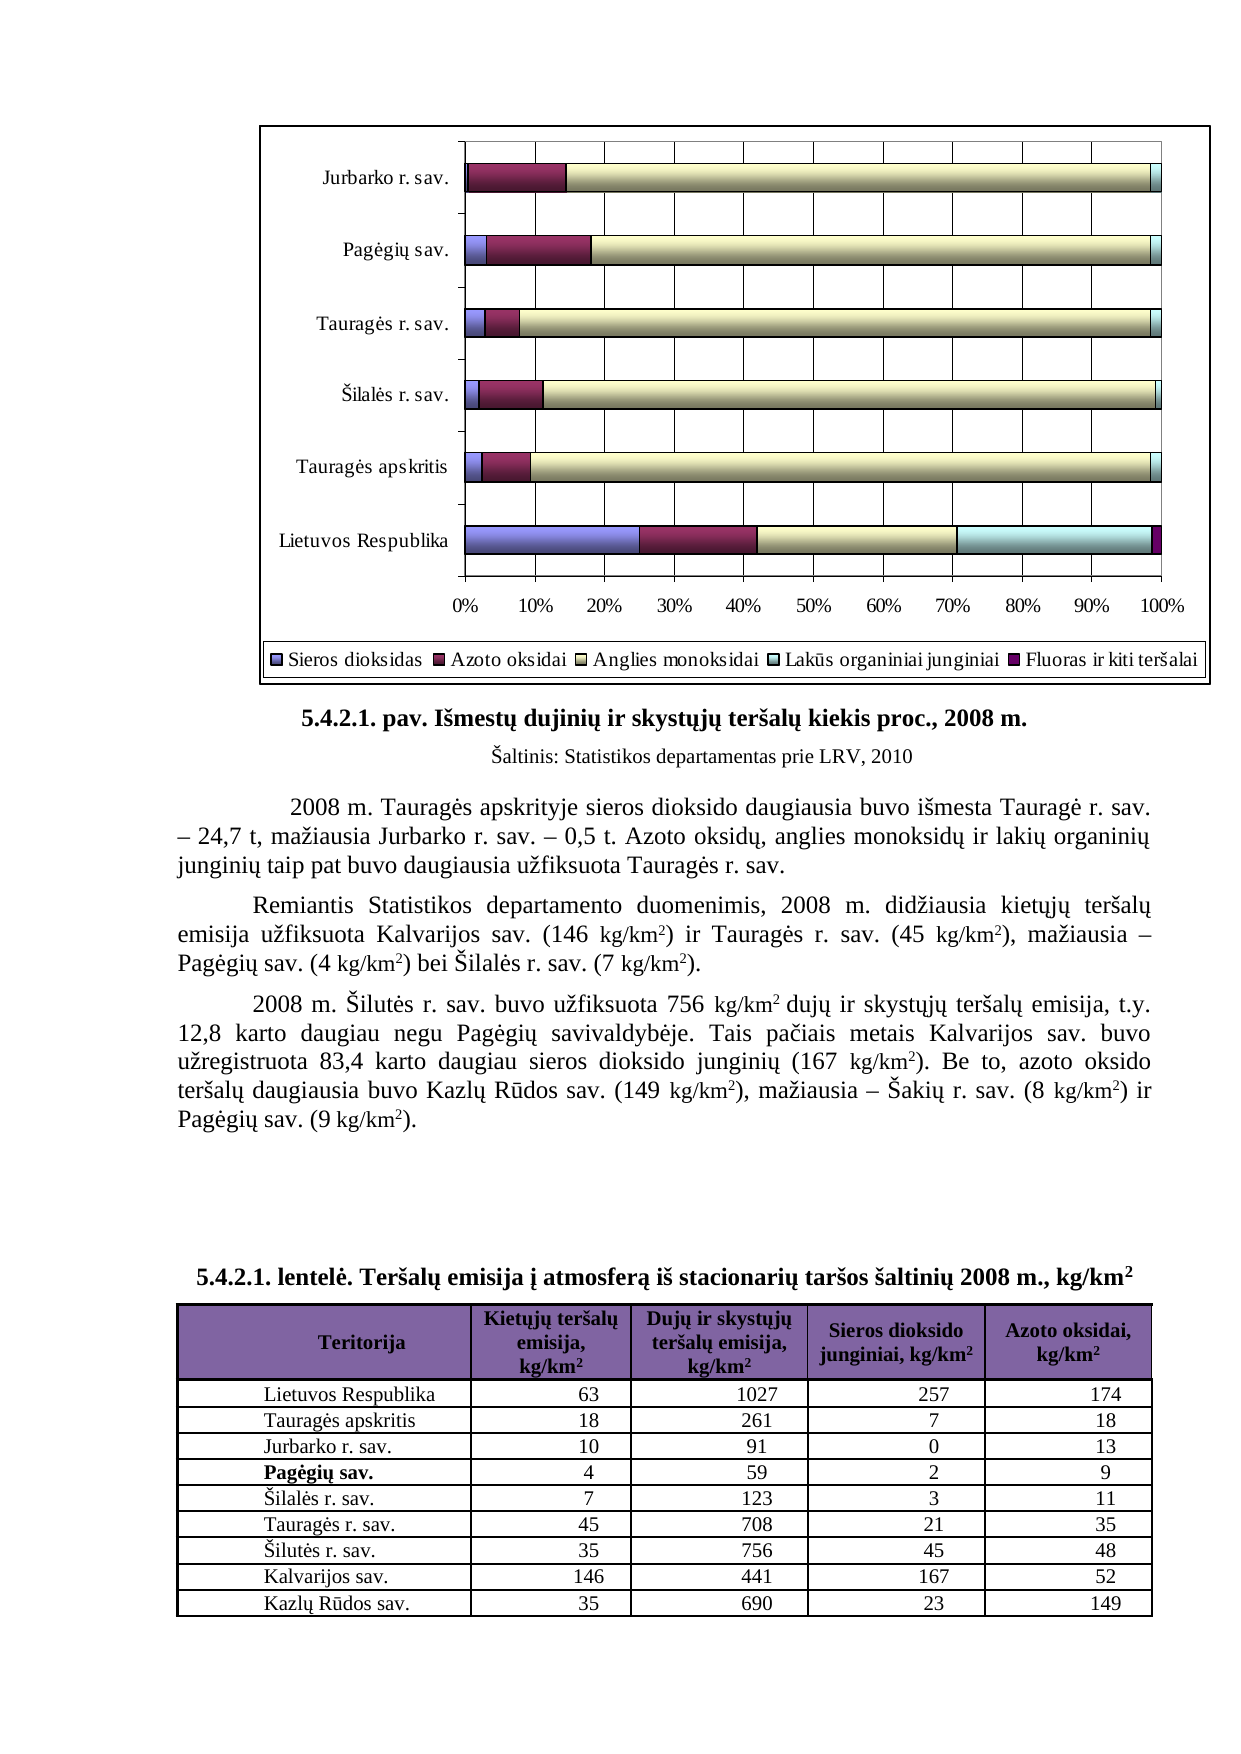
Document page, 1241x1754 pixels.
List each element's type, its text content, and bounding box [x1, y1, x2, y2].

table_cell 9 [986, 1460, 1151, 1484]
table_cell 2 [809, 1460, 984, 1484]
text 5.4.2.1. lentelė. Teršalų emisija į atmosferą iš stacionarių taršos šaltinių 2008 m., kg/km2 [177, 1262, 1152, 1291]
table_cell 7 [809, 1408, 984, 1432]
table_cell Pagėgių sav. [179, 1460, 470, 1484]
text 5.4.2.1. pav. Išmestų dujinių ir skystųjų teršalų kiekis proc., 2008 m. [177, 703, 1152, 732]
table_cell 91 [632, 1434, 807, 1458]
table_cell 167 [809, 1565, 984, 1588]
table_cell 257 [809, 1381, 984, 1406]
table_cell Kalvarijos sav. [179, 1565, 470, 1588]
table_cell 1027 [632, 1381, 807, 1406]
table_cell 4 [472, 1460, 630, 1484]
table_cell 59 [632, 1460, 807, 1484]
table_cell 52 [986, 1565, 1151, 1588]
table_header Sieros dioksido junginiai, kg/km2 [808, 1306, 984, 1378]
table_cell 0 [809, 1434, 984, 1458]
table_cell 13 [986, 1434, 1151, 1458]
table_cell 261 [632, 1408, 807, 1432]
table_cell 756 [632, 1538, 807, 1562]
table_cell 45 [809, 1538, 984, 1562]
table_cell 690 [632, 1591, 807, 1615]
table_cell Tauragės apskritis [179, 1408, 470, 1432]
text Remiantis Statistikos departamento duomenimis, 2008 m. didžiausia kietųjų teršalų emisija užfiksuota Kalvarijos sav. (146 kg/km2) ir Tauragės r. sav. (45 kg/km2), mažiausia – Pagėgių sav. (4 kg/km2) bei Šilalės r. sav. (7 kg/km2). [177, 891, 1152, 977]
table_cell 3 [809, 1486, 984, 1510]
table_header Azoto oksidai, kg/km2 [986, 1306, 1151, 1378]
text 2008 m. Tauragės apskrityje sieros dioksido daugiausia buvo išmesta Tauragė r. sav. – 24,7 t, mažiausia Jurbarko r. sav. – 0,5 t. Azoto oksidų, anglies monoksidų ir lakių organinių junginių taip pat buvo daugiausia užfiksuota Tauragės r. sav. [177, 792, 1152, 879]
table_cell 708 [632, 1512, 807, 1536]
table_cell 35 [986, 1512, 1151, 1536]
table_cell Kazlų Rūdos sav. [179, 1591, 470, 1615]
table_cell 146 [472, 1565, 630, 1588]
table_cell 18 [986, 1408, 1151, 1432]
table_cell 149 [986, 1591, 1151, 1615]
table_cell 63 [472, 1381, 630, 1406]
table_cell 18 [472, 1408, 630, 1432]
table_cell 441 [632, 1565, 807, 1588]
table_cell 123 [632, 1486, 807, 1510]
table_cell 45 [472, 1512, 630, 1536]
table_cell 35 [472, 1538, 630, 1562]
table_header Kietųjų teršalų emisija, kg/km2 [472, 1306, 630, 1378]
table_cell 174 [986, 1381, 1151, 1406]
table_cell Jurbarko r. sav. [179, 1434, 470, 1458]
table_cell 48 [986, 1538, 1151, 1562]
table_cell 21 [809, 1512, 984, 1536]
text 2008 m. Šilutės r. sav. buvo užfiksuota 756 kg/km2 dujų ir skystųjų teršalų emisija, t.y. 12,8 karto daugiau negu Pagėgių savivaldybėje. Tais pačiais metais Kalvarijos sav. buvo užregistruota 83,4 karto daugiau sieros dioksido junginių (167 kg/km2). Be to, azoto oksido teršalų daugiausia buvo Kazlų Rūdos sav. (149 kg/km2), mažiausia – Šakių r. sav. (8 kg/km2) ir Pagėgių sav. (9 kg/km2). [177, 989, 1152, 1133]
table_cell Lietuvos Respublika [179, 1381, 470, 1406]
table_header Teritorija [179, 1306, 470, 1378]
table_header Dujų ir skystųjų teršalų emisija, kg/km2 [632, 1306, 807, 1378]
table_cell Šilutės r. sav. [179, 1538, 470, 1562]
table_cell 11 [986, 1486, 1151, 1510]
table_cell Šilalės r. sav. [179, 1486, 470, 1510]
table_cell 7 [472, 1486, 630, 1510]
table_cell 23 [809, 1591, 984, 1615]
text Šaltinis: Statistikos departamentas prie LRV, 2010 [177, 744, 1152, 768]
table_cell Tauragės r. sav. [179, 1512, 470, 1536]
table_cell 35 [472, 1591, 630, 1615]
table_cell 10 [472, 1434, 630, 1458]
